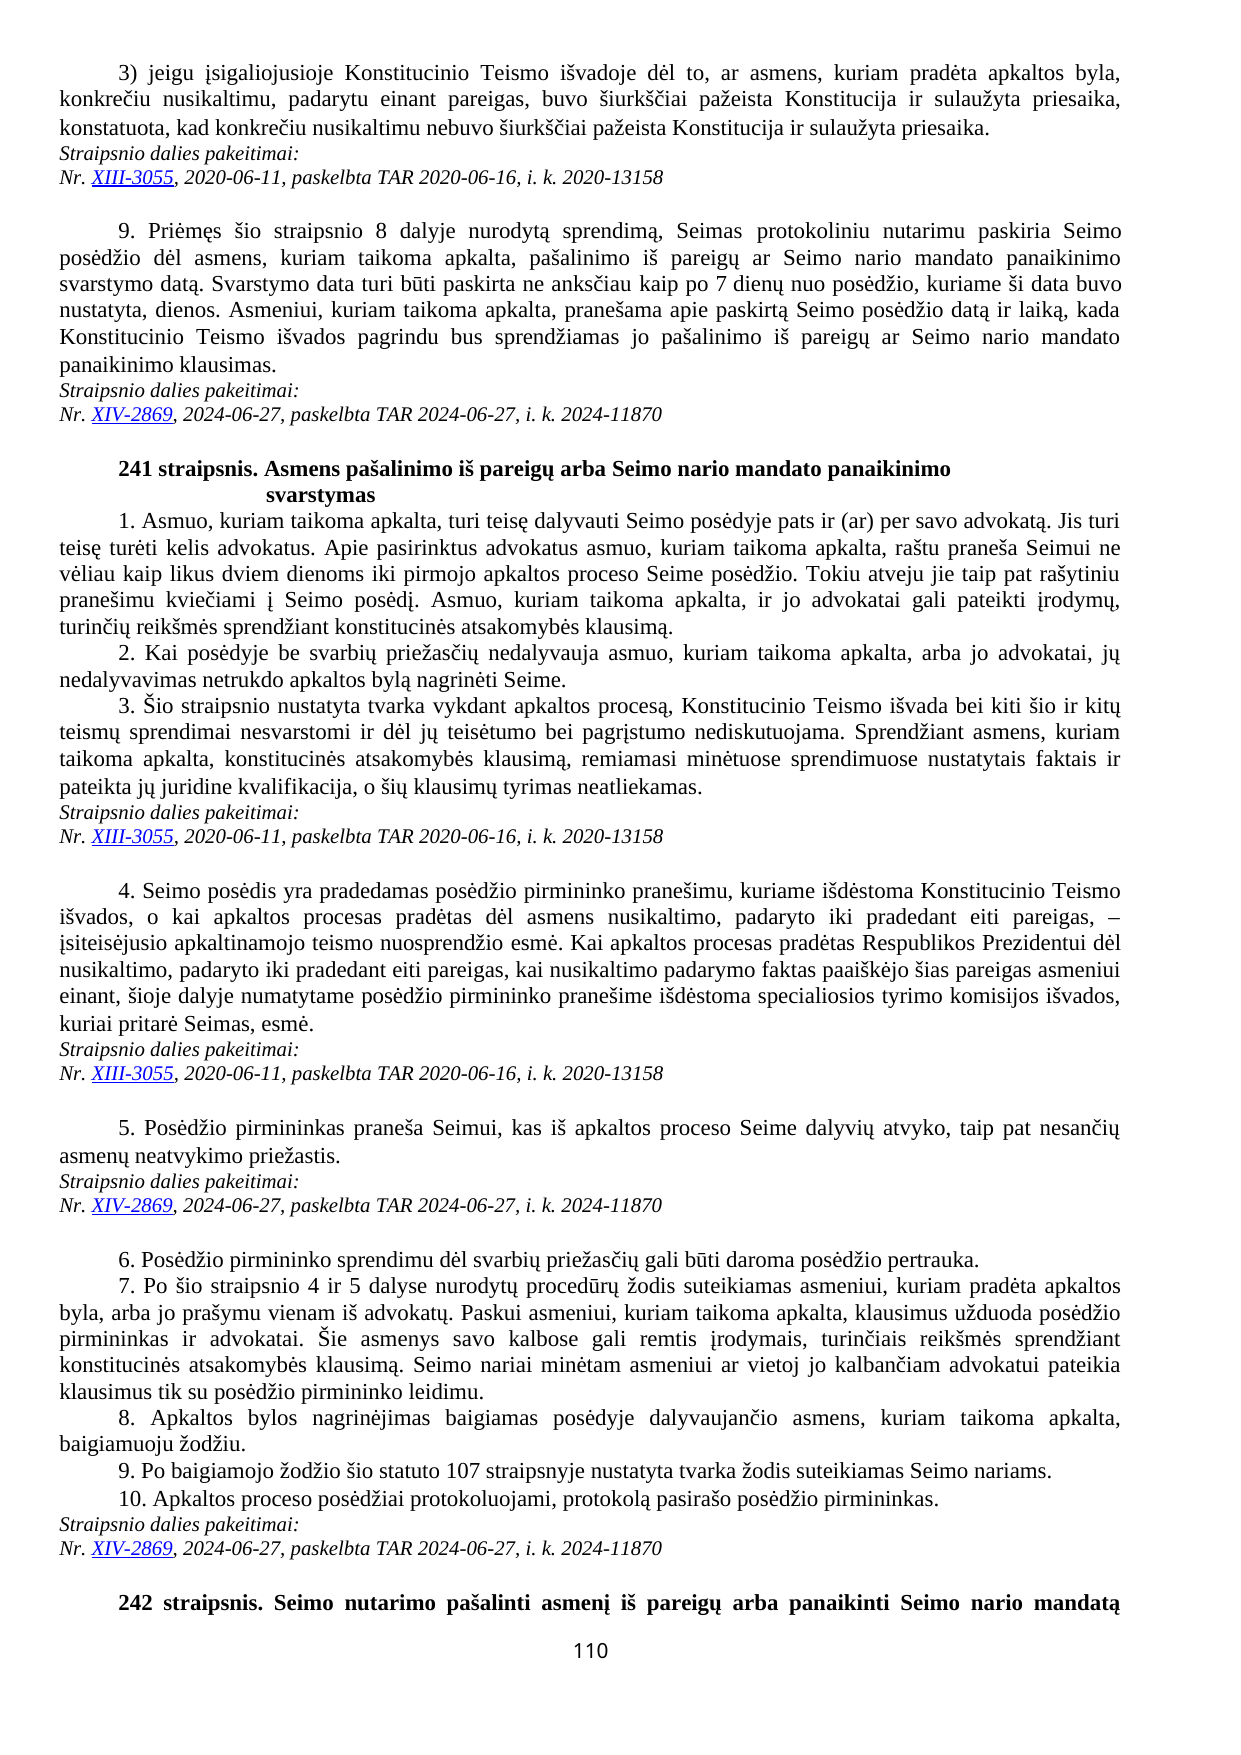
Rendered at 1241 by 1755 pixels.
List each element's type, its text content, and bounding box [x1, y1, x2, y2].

text Straipsnio dalies pakeitimai: [59, 1512, 1122, 1536]
text 5. Posėdžio pirmininkas praneša Seimui, kas iš apkaltos proceso Seime dalyvių atvyko, taip pat nesančių asmenų neatvykimo priežastis. [59, 1114, 1122, 1169]
text 2. Kai posėdyje be svarbių priežasčių nedalyvauja asmuo, kuriam taikoma apkalta, arba jo advokatai, jų nedalyvavimas netrukdo apkaltos bylą nagrinėti Seime. [59, 639, 1122, 692]
text Nr. XIV-2869, 2024-06-27, paskelbta TAR 2024-06-27, i. k. 2024-11870 [59, 402, 1122, 426]
text 10. Apkaltos proceso posėdžiai protokoluojami, protokolą pasirašo posėdžio pirmininkas. [59, 1483, 1122, 1512]
text 242 straipsnis. Seimo nutarimo pašalinti asmenį iš pareigų arba panaikinti Seimo nario mandatą [118, 1589, 1122, 1615]
text Nr. XIV-2869, 2024-06-27, paskelbta TAR 2024-06-27, i. k. 2024-11870 [59, 1193, 1122, 1217]
text 9. Po baigiamojo žodžio šio statuto 107 straipsnyje nustatyta tvarka žodis suteikiamas Seimo nariams. [59, 1457, 1122, 1483]
text Straipsnio dalies pakeitimai: [59, 141, 1122, 164]
text 3. Šio straipsnio nustatyta tvarka vykdant apkaltos procesą, Konstitucinio Teismo išvada bei kiti šio ir kitų teismų sprendimai nesvarstomi ir dėl jų teisėtumo bei pagrįstumo nediskutuojama. Sprendžiant asmens, kuriam taikoma apkalta, konstitucinės atsakomybės klausimą, remiamasi minėtuose sprendimuose nustatytais faktais ir pateikta jų juridine kvalifikacija, o šių klausimų tyrimas neatliekamas. [59, 692, 1122, 800]
text Nr. XIV-2869, 2024-06-27, paskelbta TAR 2024-06-27, i. k. 2024-11870 [59, 1536, 1122, 1560]
text 4. Seimo posėdis yra pradedamas posėdžio pirmininko pranešimu, kuriame išdėstoma Konstitucinio Teismo išvados, o kai apkaltos procesas pradėtas dėl asmens nusikaltimo, padaryto iki pradedant eiti pareigas, – įsiteisėjusio apkaltinamojo teismo nuosprendžio esmė. Kai apkaltos procesas pradėtas Respublikos Prezidentui dėl nusikaltimo, padaryto iki pradedant eiti pareigas, kai nusikaltimo padarymo faktas paaiškėjo šias pareigas asmeniui einant, šioje dalyje numatytame posėdžio pirmininko pranešime išdėstoma specialiosios tyrimo komisijos išvados, kuriai pritarė Seimas, esmė. [59, 877, 1122, 1037]
text Nr. XIII-3055, 2020-06-11, paskelbta TAR 2020-06-16, i. k. 2020-13158 [59, 1061, 1122, 1085]
text 9. Priėmęs šio straipsnio 8 dalyje nurodytą sprendimą, Seimas protokoliniu nutarimu paskiria Seimo posėdžio dėl asmens, kuriam taikoma apkalta, pašalinimo iš pareigų ar Seimo nario mandato panaikinimo svarstymo datą. Svarstymo data turi būti paskirta ne anksčiau kaip po 7 dienų nuo posėdžio, kuriame ši data buvo nustatyta, dienos. Asmeniui, kuriam taikoma apkalta, pranešama apie paskirtą Seimo posėdžio datą ir laiką, kada Konstitucinio Teismo išvados pagrindu bus sprendžiamas jo pašalinimo iš pareigų ar Seimo nario mandato panaikinimo klausimas. [59, 217, 1122, 378]
text Nr. XIII-3055, 2020-06-11, paskelbta TAR 2020-06-16, i. k. 2020-13158 [59, 164, 1122, 189]
text 1. Asmuo, kuriam taikoma apkalta, turi teisę dalyvauti Seimo posėdyje pats ir (ar) per savo advokatą. Jis turi teisę turėti kelis advokatus. Apie pasirinktus advokatus asmuo, kuriam taikoma apkalta, raštu praneša Seimui ne vėliau kaip likus dviem dienoms iki pirmojo apkaltos proceso Seime posėdžio. Tokiu atveju jie taip pat rašytiniu pranešimu kviečiami į Seimo posėdį. Asmuo, kuriam taikoma apkalta, ir jo advokatai gali pateikti įrodymų, turinčių reikšmės sprendžiant konstitucinės atsakomybės klausimą. [59, 507, 1122, 639]
text Straipsnio dalies pakeitimai: [59, 1037, 1122, 1061]
text 8. Apkaltos bylos nagrinėjimas baigiamas posėdyje dalyvaujančio asmens, kuriam taikoma apkalta, baigiamuoju žodžiu. [59, 1404, 1122, 1457]
text Nr. XIII-3055, 2020-06-11, paskelbta TAR 2020-06-16, i. k. 2020-13158 [59, 824, 1122, 848]
text 3) jeigu įsigaliojusioje Konstitucinio Teismo išvadoje dėl to, ar asmens, kuriam pradėta apkaltos byla, konkrečiu nusikaltimu, padarytu einant pareigas, buvo šiurkščiai pažeista Konstitucija ir sulaužyta priesaika, konstatuota, kad konkrečiu nusikaltimu nebuvo šiurkščiai pažeista Konstitucija ir sulaužyta priesaika. [59, 59, 1122, 141]
text Straipsnio dalies pakeitimai: [59, 1169, 1122, 1193]
text 6. Posėdžio pirmininko sprendimu dėl svarbių priežasčių gali būti daroma posėdžio pertrauka. [59, 1246, 1122, 1272]
text svarstymas [59, 481, 1122, 507]
text Straipsnio dalies pakeitimai: [59, 800, 1122, 824]
text 7. Po šio straipsnio 4 ir 5 dalyse nurodytų procedūrų žodis suteikiamas asmeniui, kuriam pradėta apkaltos byla, arba jo prašymu vienam iš advokatų. Paskui asmeniui, kuriam taikoma apkalta, klausimus užduoda posėdžio pirmininkas ir advokatai. Šie asmenys savo kalbose gali remtis įrodymais, turinčiais reikšmės sprendžiant konstitucinės atsakomybės klausimą. Seimo nariai minėtam asmeniui ar vietoj jo kalbančiam advokatui pateikia klausimus tik su posėdžio pirmininko leidimu. [59, 1272, 1122, 1404]
text 241 straipsnis. Asmens pašalinimo iš pareigų arba Seimo nario mandato panaikinimo [59, 455, 1122, 481]
text Straipsnio dalies pakeitimai: [59, 378, 1122, 402]
